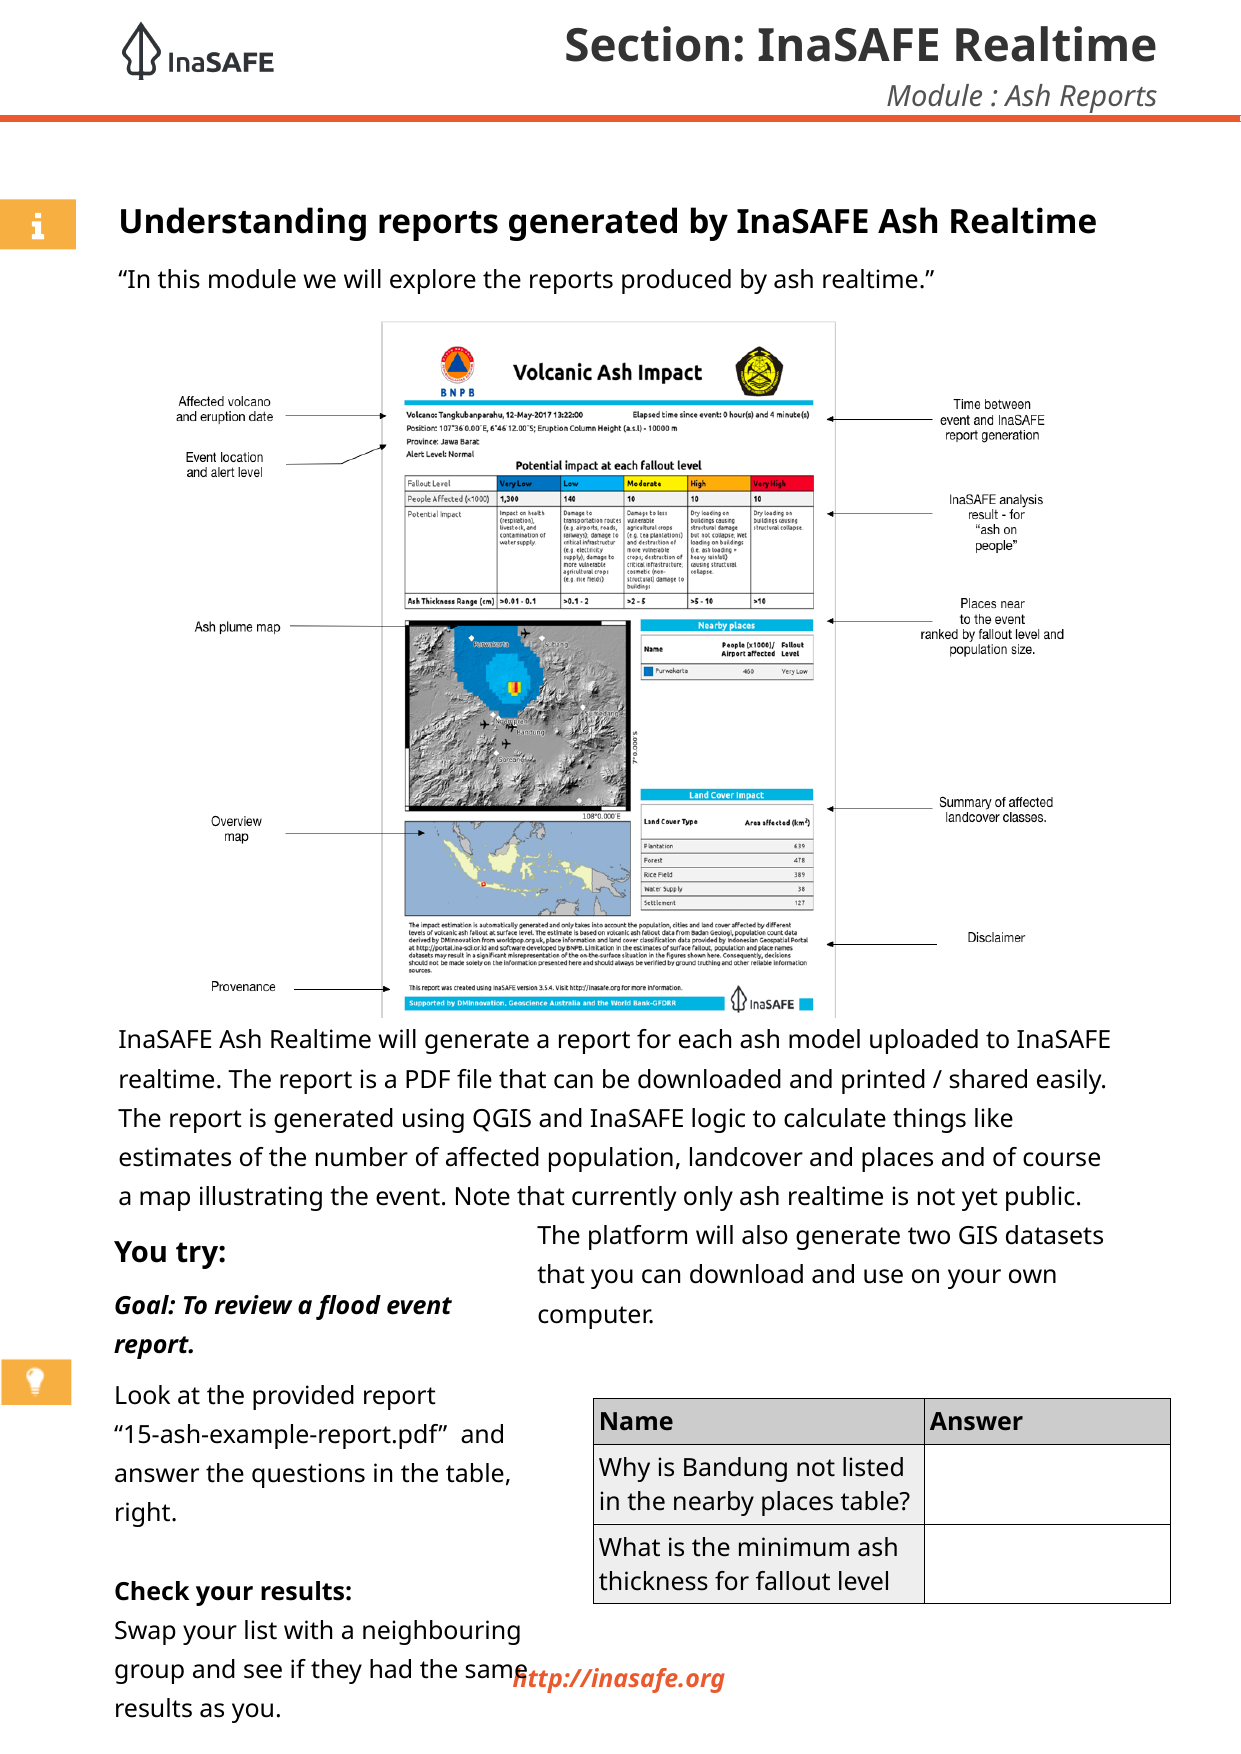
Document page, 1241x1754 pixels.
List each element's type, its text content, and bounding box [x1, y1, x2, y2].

picture [102, 3, 299, 100]
table_cell Why is Bandung not listed in the nearby places table? [594, 1445, 924, 1523]
picture [118, 312, 1123, 1018]
table_header Name [594, 1399, 924, 1444]
table_cell What is the minimum ash thickness for fallout level [594, 1525, 924, 1603]
subtitle Understanding reports generated by InaSAFE Ash Realtime [118, 198, 1122, 243]
table_cell [925, 1525, 1170, 1603]
text InaSAFE Ash Realtime will generate a report for each ash model uploaded to InaSAFE realtime. The report is a PDF file that can be downloaded and printed / shared easily. The report is generated using QGIS and InaSAFE logic to calculate things like estimates of the number of affected population, landcover and places and of course a map illustrating the event. Note that currently only ash realtime is not yet public. The platform will also generate two GIS datasets that you can download and use on your own computer. [118, 1018, 1122, 1330]
picture [0, 1358, 72, 1405]
table_header Answer [925, 1399, 1170, 1444]
table_cell [925, 1445, 1170, 1523]
text “In this module we will explore the reports produced by ash realtime.” [118, 262, 1122, 296]
